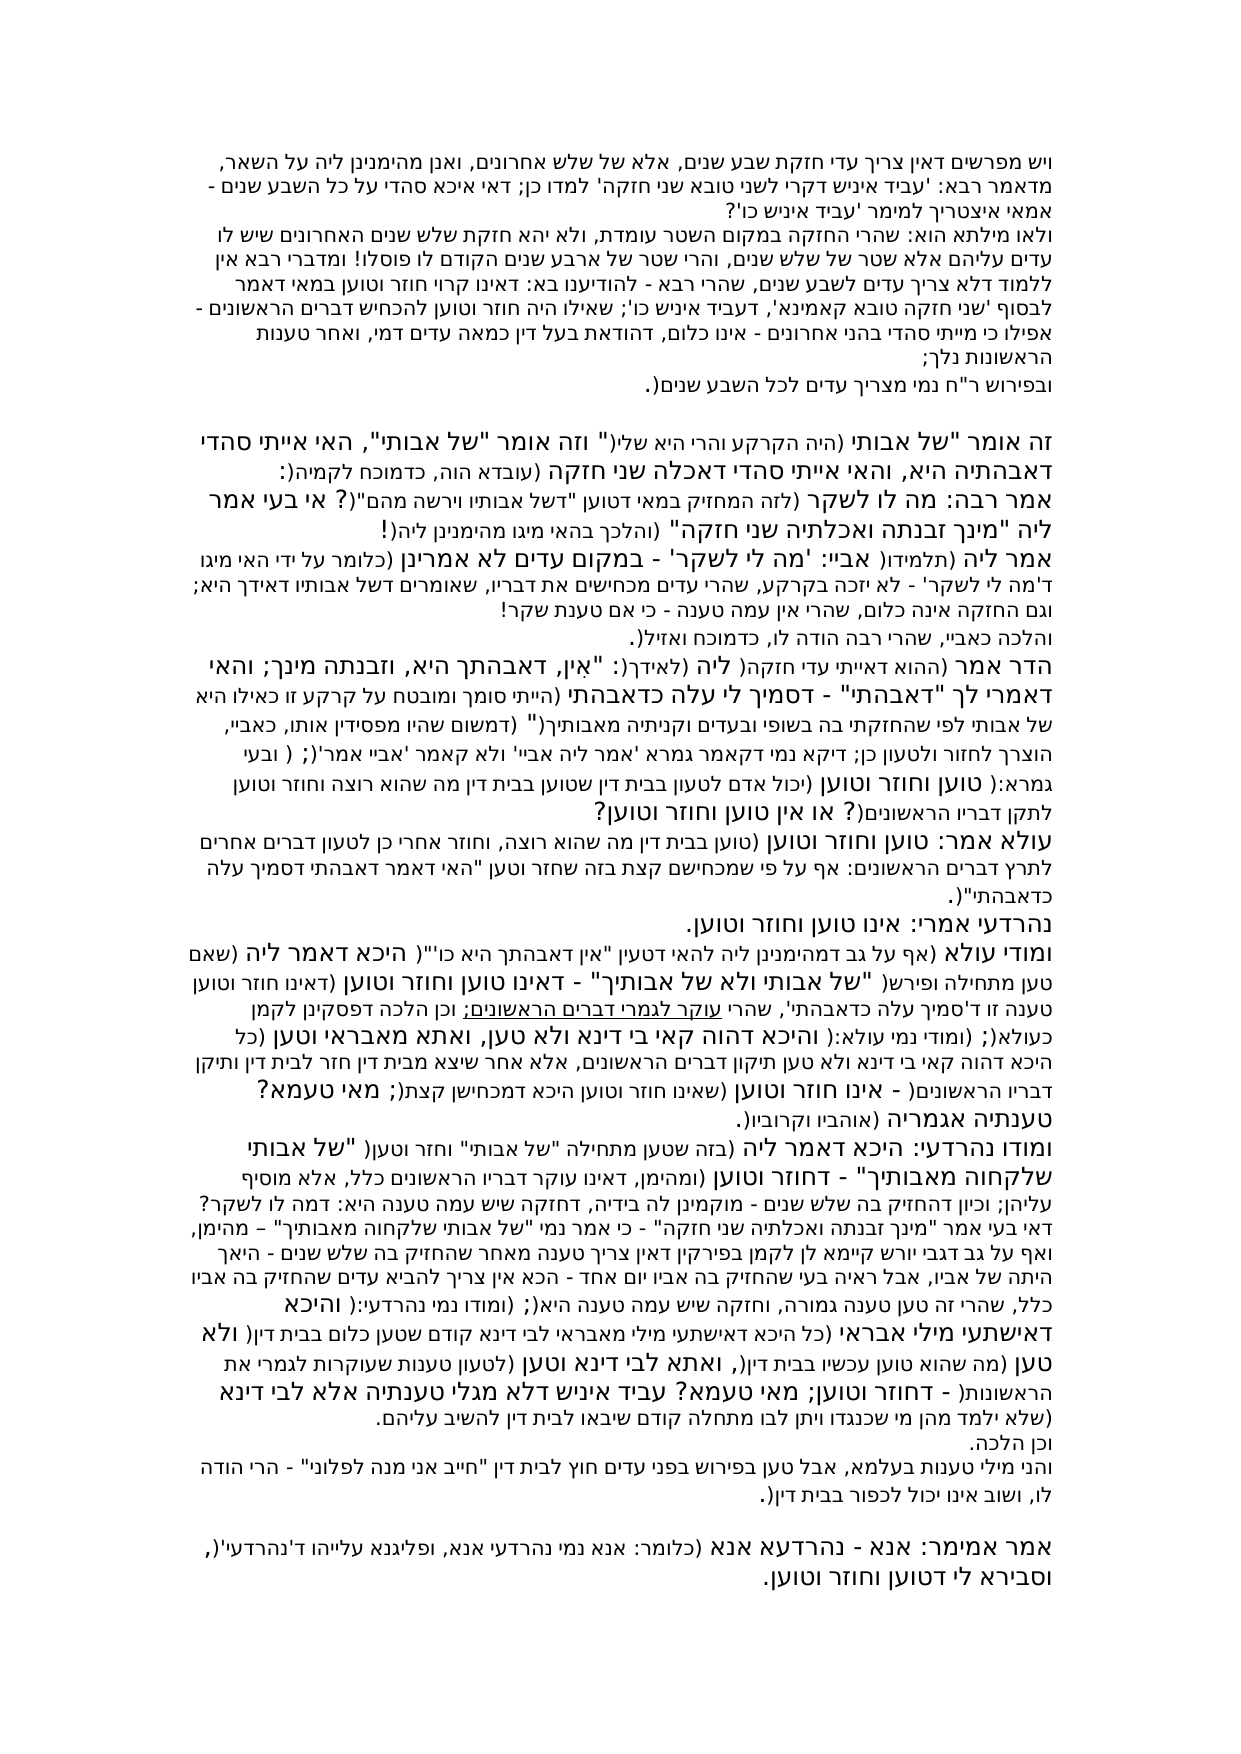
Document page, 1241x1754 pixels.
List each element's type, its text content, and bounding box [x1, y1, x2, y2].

text ויש מפרשים דאין צריך עדי חזקת שבע שנים, אלא של שלש אחרונים, ואנן מהימנינן ליה על השאר, מדאמר רבא: 'עביד איניש דקרי לשני טובא שני חזקה' למדו כן; דאי איכא סהדי על כל השבע שנים - אמאי איצטריך למימר 'עביד איניש כו'? [187, 150, 1053, 223]
text ולאו מילתא הוא: שהרי החזקה במקום השטר עומדת, ולא יהא חזקת שלש שנים האחרונים שיש לו עדים עליהם אלא שטר של שלש שנים, והרי שטר של ארבע שנים הקודם לו פוסלו! ומדברי רבא אין ללמוד דלא צריך עדים לשבע שנים, שהרי רבא - להודיענו בא: דאינו קרוי חוזר וטוען במאי דאמר לבסוף 'שני חזקה טובא קאמינא', דעביד איניש כו'; שאילו היה חוזר וטוען להכחיש דברים הראשונים - אפילו כי מייתי סהדי בהני אחרונים - אינו כלום, דהודאת בעל דין כמאה עדים דמי, ואחר טענות הראשונות נלך; [187, 223, 1053, 369]
text אמר ליה (תלמידו( אביי: 'מה לי לשקר' - במקום עדים לא אמרינן (כלומר על ידי האי מיגו ד'מה לי לשקר' - לא יזכה בקרקע, שהרי עדים מכחישים את דבריו, שאומרים דשל אבותיו דאידך היא; וגם החזקה אינה כלום, שהרי אין עמה טענה - כי אם טענת שקר! [187, 544, 1053, 622]
text אמר רבה: מה לו לשקר (לזה המחזיק במאי דטוען "דשל אבותיו וירשה מהם"(? אי בעי אמר ליה "מינך זבנתה ואכלתיה שני חזקה" (והלכך בהאי מיגו מהימנינן ליה(! [187, 486, 1053, 544]
text זה אומר "של אבותי (היה הקרקע והרי היא שלי(" וזה אומר "של אבותי", האי אייתי סהדי דאבהתיה היא, והאי אייתי סהדי דאכלה שני חזקה (עובדא הוה, כדמוכח לקמיה(: [187, 427, 1053, 486]
text והני מילי טענות בעלמא, אבל טען בפירוש בפני עדים חוץ לבית דין "חייב אני מנה לפלוני" - הרי הודה לו, ושוב אינו יכול לכפור בבית דין(. [187, 1455, 1053, 1508]
text וכן הלכה. [187, 1431, 1053, 1455]
text ומודו נהרדעי: היכא דאמר ליה (בזה שטען מתחילה "של אבותי" וחזר וטען( "של אבותי שלקחוה מאבותיך" - דחוזר וטוען (ומהימן, דאינו עוקר דבריו הראשונים כלל, אלא מוסיף עליהן; וכיון דהחזיק בה שלש שנים - מוקמינן לה בידיה, דחזקה שיש עמה טענה היא: דמה לו לשקר? דאי בעי אמר "מינך זבנתה ואכלתיה שני חזקה" - כי אמר נמי "של אבותי שלקחוה מאבותיך" – מהימן, ואף על גב דגבי יורש קיימא לן לקמן בפירקין דאין צריך טענה מאחר שהחזיק בה שלש שנים - היאך היתה של אביו, אבל ראיה בעי שהחזיק בה אביו יום אחד - הכא אין צריך להביא עדים שהחזיק בה אביו כלל, שהרי זה טען טענה גמורה, וחזקה שיש עמה טענה היא(; (ומודו נמי נהרדעי:( והיכא דאישתעי מילי אבראי (כל היכא דאישתעי מילי מאבראי לבי דינא קודם שטען כלום בבית דין( ולא טען (מה שהוא טוען עכשיו בבית דין(, ואתא לבי דינא וטען (לטעון טענות שעוקרות לגמרי את הראשונות( - דחוזר וטוען; מאי טעמא? עביד איניש דלא מגלי טענתיה אלא לבי דינא (שלא ילמד מהן מי שכנגדו ויתן לבו מתחלה קודם שיבאו לבית דין להשיב עליהם. [187, 1133, 1053, 1431]
text עולא אמר: טוען וחוזר וטוען (טוען בבית דין מה שהוא רוצה, וחוזר אחרי כן לטעון דברים אחרים לתרץ דברים הראשונים: אף על פי שמכחישם קצת בזה שחזר וטען "האי דאמר דאבהתי דסמיך עלה כדאבהתי"(. [187, 826, 1053, 909]
text אמר אמימר: אנא - נהרדעא אנא (כלומר: אנא נמי נהרדעי אנא, ופליגנא עלייהו ד'נהרדעי'(, וסבירא לי דטוען וחוזר וטוען. [187, 1532, 1053, 1591]
text ובפירוש ר"ח נמי מצריך עדים לכל השבע שנים(. [187, 369, 1053, 398]
text הדר אמר (ההוא דאייתי עדי חזקה( ליה (לאידך(: "אִין, דאבהתך היא, וזבנתה מינך; והאי דאמרי לך "דאבהתי" - דסמיך לי עלה כדאבהתי (הייתי סומך ומובטח על קרקע זו כאילו היא של אבותי לפי שהחזקתי בה בשופי ובעדים וקניתיה מאבותיך(" (דמשום שהיו מפסידין אותו, כאביי, הוצרך לחזור ולטעון כן; דיקא נמי דקאמר גמרא 'אמר ליה אביי' ולא קאמר 'אביי אמר'(; ( ובעי גמרא:( טוען וחוזר וטוען (יכול אדם לטעון בבית דין שטוען בבית דין מה שהוא רוצה וחוזר וטוען לתקן דבריו הראשונים(? או אין טוען וחוזר וטוען? [187, 651, 1053, 826]
text נהרדעי אמרי: אינו טוען וחוזר וטוען. [187, 909, 1053, 938]
text והלכה כאביי, שהרי רבה הודה לו, כדמוכח ואזיל(. [187, 622, 1053, 651]
text ומודי עולא (אף על גב דמהימנינן ליה להאי דטעין "אין דאבהתך היא כו'"( היכא דאמר ליה (שאם טען מתחילה ופירש( "של אבותי ולא של אבותיך" - דאינו טוען וחוזר וטוען (דאינו חוזר וטוען טענה זו ד'סמיך עלה כדאבהתי', שהרי עוקר לגמרי דברים הראשונים; וכן הלכה דפסקינן לקמן כעולא(; (ומודי נמי עולא:( והיכא דהוה קאי בי דינא ולא טען, ואתא מאבראי וטען (כל היכא דהוה קאי בי דינא ולא טען תיקון דברים הראשונים, אלא אחר שיצא מבית דין חזר לבית דין ותיקן דבריו הראשונים( - אינו חוזר וטוען (שאינו חוזר וטוען היכא דמכחישן קצת(; מאי טעמא? טענתיה אגמריה (אוהביו וקרוביו(. [187, 938, 1053, 1133]
